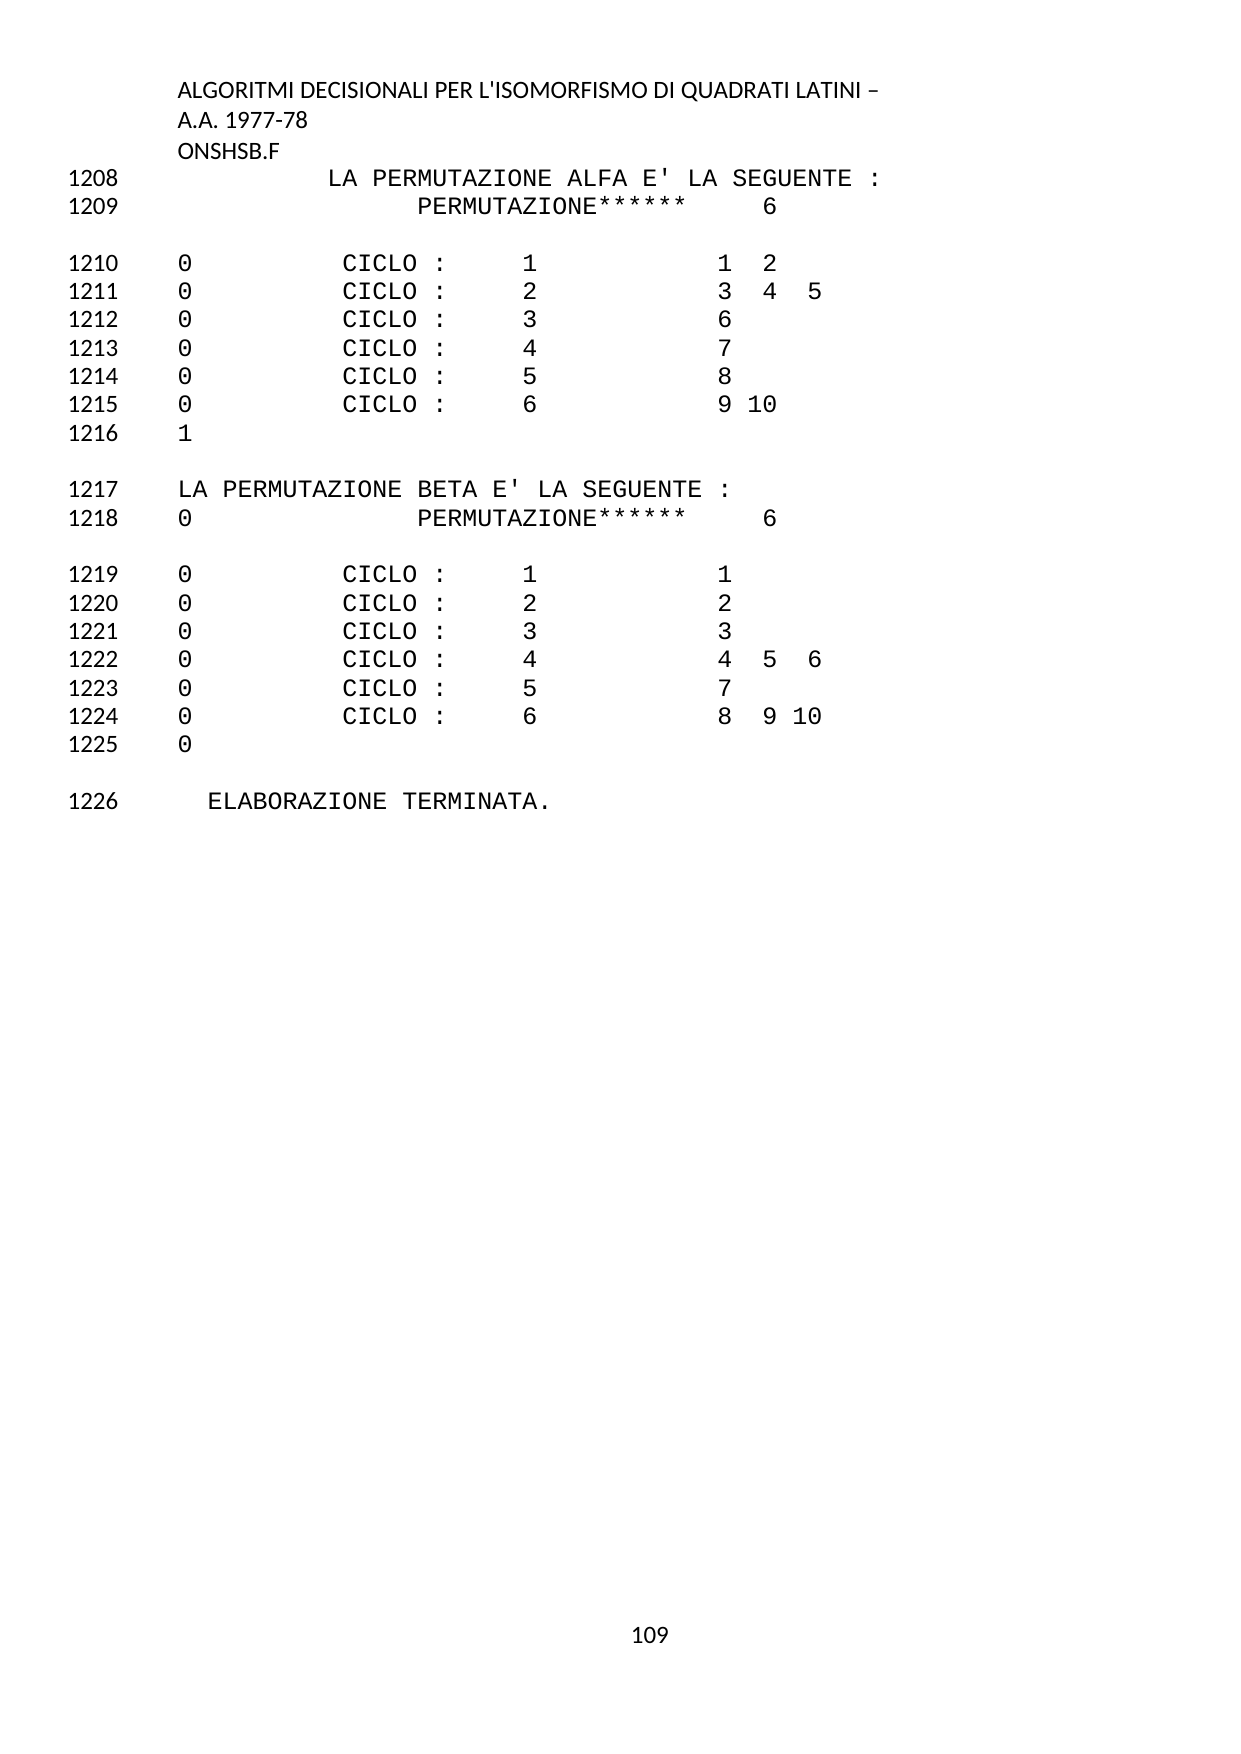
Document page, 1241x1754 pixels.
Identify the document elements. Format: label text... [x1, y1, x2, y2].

text 0 CICLO : 1 1 [177, 562, 1122, 590]
text 0 CICLO : 6 8 9 10 [177, 704, 1122, 732]
text 0 PERMUTAZIONE****** 6 [177, 505, 1122, 534]
text PERMUTAZIONE****** 6 [177, 194, 1122, 222]
text 0 CICLO : 1 1 2 [177, 250, 1122, 279]
text LA PERMUTAZIONE BETA E' LA SEGUENTE : [177, 477, 1122, 505]
text LA PERMUTAZIONE ALFA E' LA SEGUENTE : [177, 165, 1122, 194]
text ELABORAZIONE TERMINATA. [177, 789, 1122, 817]
text 0 CICLO : 5 8 [177, 364, 1122, 392]
text 0 CICLO : 3 6 [177, 307, 1122, 335]
text 0 CICLO : 2 3 4 5 [177, 279, 1122, 307]
text 0 CICLO : 4 4 5 6 [177, 647, 1122, 675]
text 0 CICLO : 3 3 [177, 619, 1122, 647]
text 0 CICLO : 6 9 10 [177, 392, 1122, 420]
text 0 CICLO : 5 7 [177, 675, 1122, 704]
text 0 CICLO : 4 7 [177, 335, 1122, 364]
text 1 [177, 420, 1122, 449]
text 0 [177, 732, 1122, 760]
text 0 CICLO : 2 2 [177, 590, 1122, 619]
